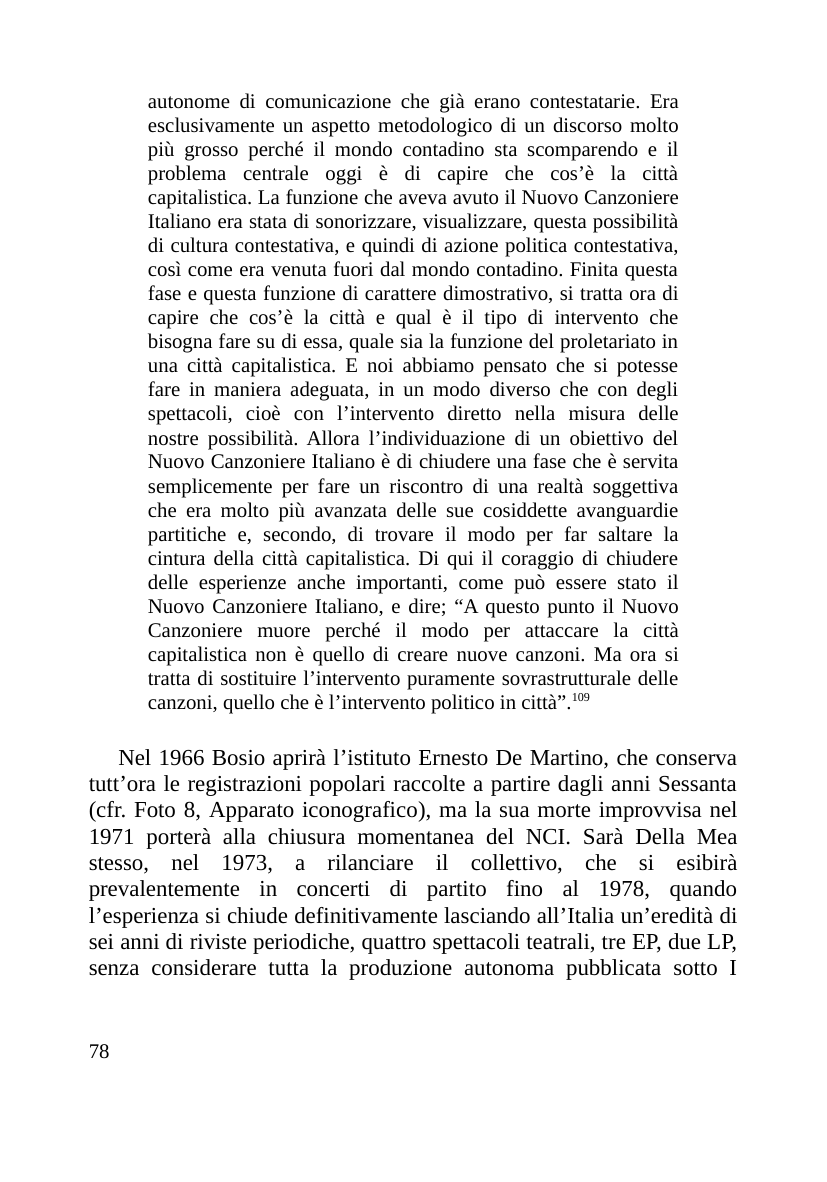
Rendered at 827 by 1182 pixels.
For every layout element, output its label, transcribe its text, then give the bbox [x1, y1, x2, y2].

text Nel 1966 Bosio aprirà l’istituto Ernesto De Martino, che conserva tutt’ora le registrazioni popolari raccolte a partire dagli anni Sessanta (cfr. Foto 8, Apparato iconografico), ma la sua morte improvvisa nel 1971 porterà alla chiusura momentanea del NCI. Sarà Della Mea stesso, nel 1973, a rilanciare il collettivo, che si esibirà prevalentemente in concerti di partito fino al 1978, quando l’esperienza si chiude definitivamente lasciando all’Italia un’eredità di sei anni di riviste periodiche, quattro spettacoli teatrali, tre EP, due LP, senza considerare tutta la produzione autonoma pubblicata sotto I [88, 744, 738, 981]
text autonome di comunicazione che già erano contestatarie. Era esclusivamente un aspetto metodologico di un discorso molto più grosso perché il mondo contadino sta scomparendo e il problema centrale oggi è di capire che cos’è la città capitalistica. La funzione che aveva avuto il Nuovo Canzoniere Italiano era stata di sonorizzare, visualizzare, questa possibilità di cultura contestativa, e quindi di azione politica contestativa, così come era venuta fuori dal mondo contadino. Finita questa fase e questa funzione di carattere dimostrativo, si tratta ora di capire che cos’è la città e qual è il tipo di intervento che bisogna fare su di essa, quale sia la funzione del proletariato in una città capitalistica. E noi abbiamo pensato che si potesse fare in maniera adeguata, in un modo diverso che con degli spettacoli, cioè con l’intervento diretto nella misura delle nostre possibilità. Allora l’individuazione di un obiettivo del Nuovo Canzoniere Italiano è di chiudere una fase che è servita semplicemente per fare un riscontro di una realtà soggettiva che era molto più avanzata delle sue cosiddette avanguardie partitiche e, secondo, di trovare il modo per far saltare la cintura della città capitalistica. Di qui il coraggio di chiudere delle esperienze anche importanti, come può essere stato il Nuovo Canzoniere Italiano, e dire; “A questo punto il Nuovo Canzoniere muore perché il modo per attaccare la città capitalistica non è quello di creare nuove canzoni. Ma ora si tratta di sostituire l’intervento puramente sovrastrutturale delle canzoni, quello che è l’intervento politico in città”. [148, 88, 679, 714]
